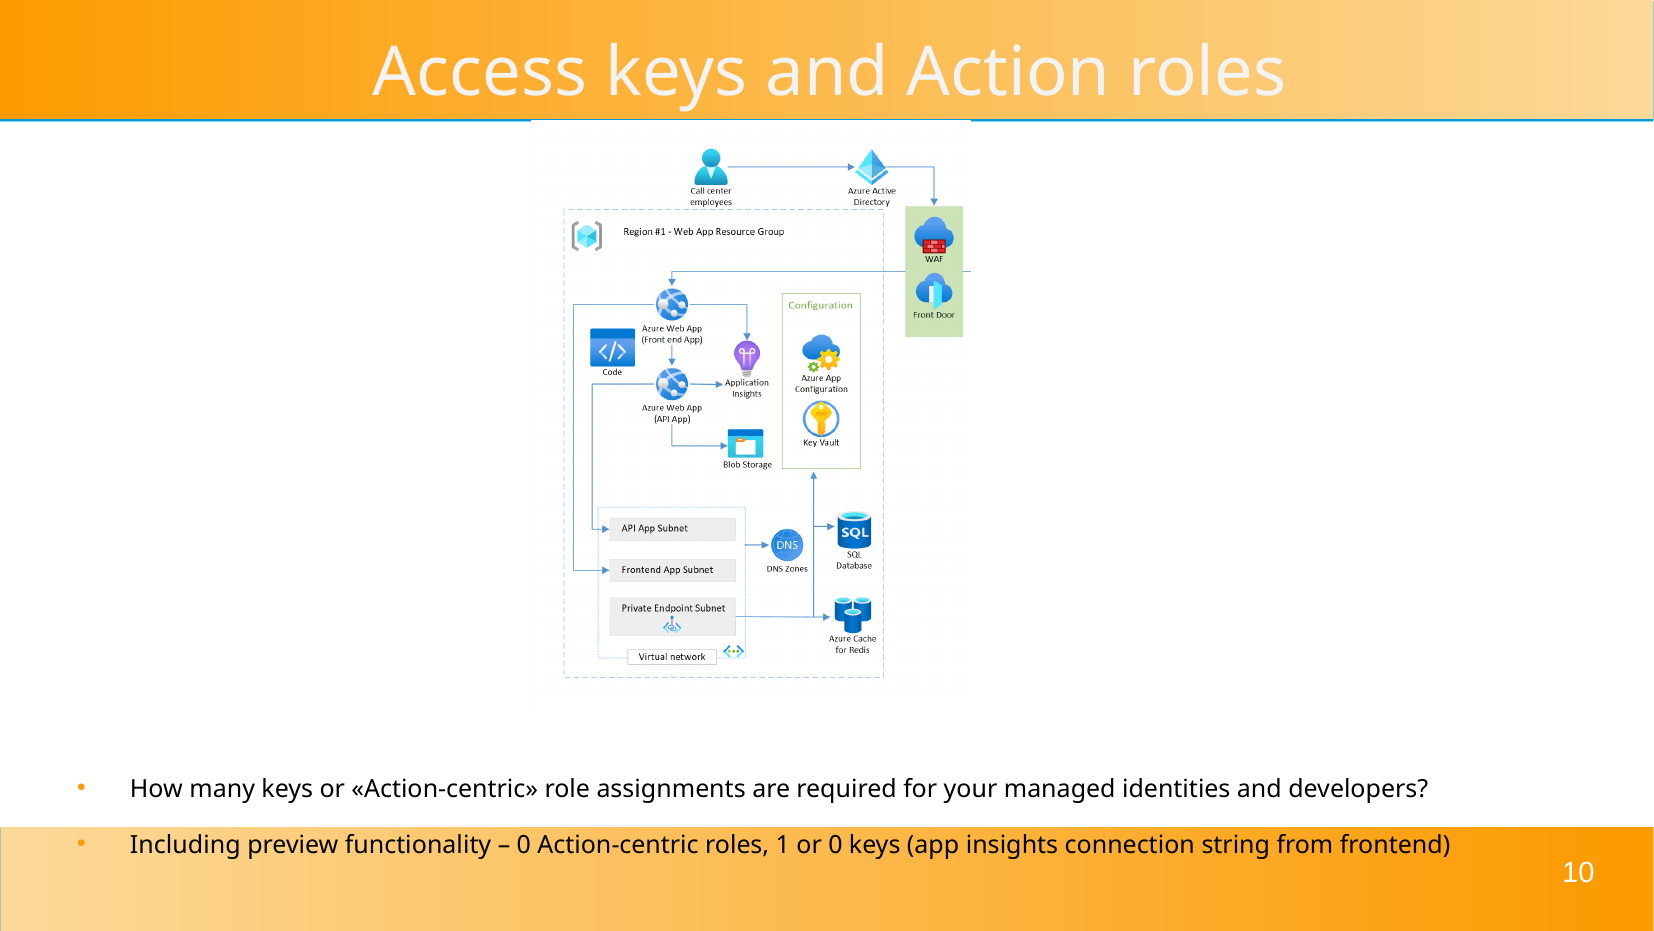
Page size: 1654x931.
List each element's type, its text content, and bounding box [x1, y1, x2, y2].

picture [531, 121, 971, 709]
list How many keys or «Action-centric» role assignments are required for your managed identities and developers? Including preview functionality – 0 Action-centric roles, 1 or 0 keys (app insights connection string from frontend) [59, 206, 1595, 857]
title Access keys and Action roles [17, 0, 1642, 153]
